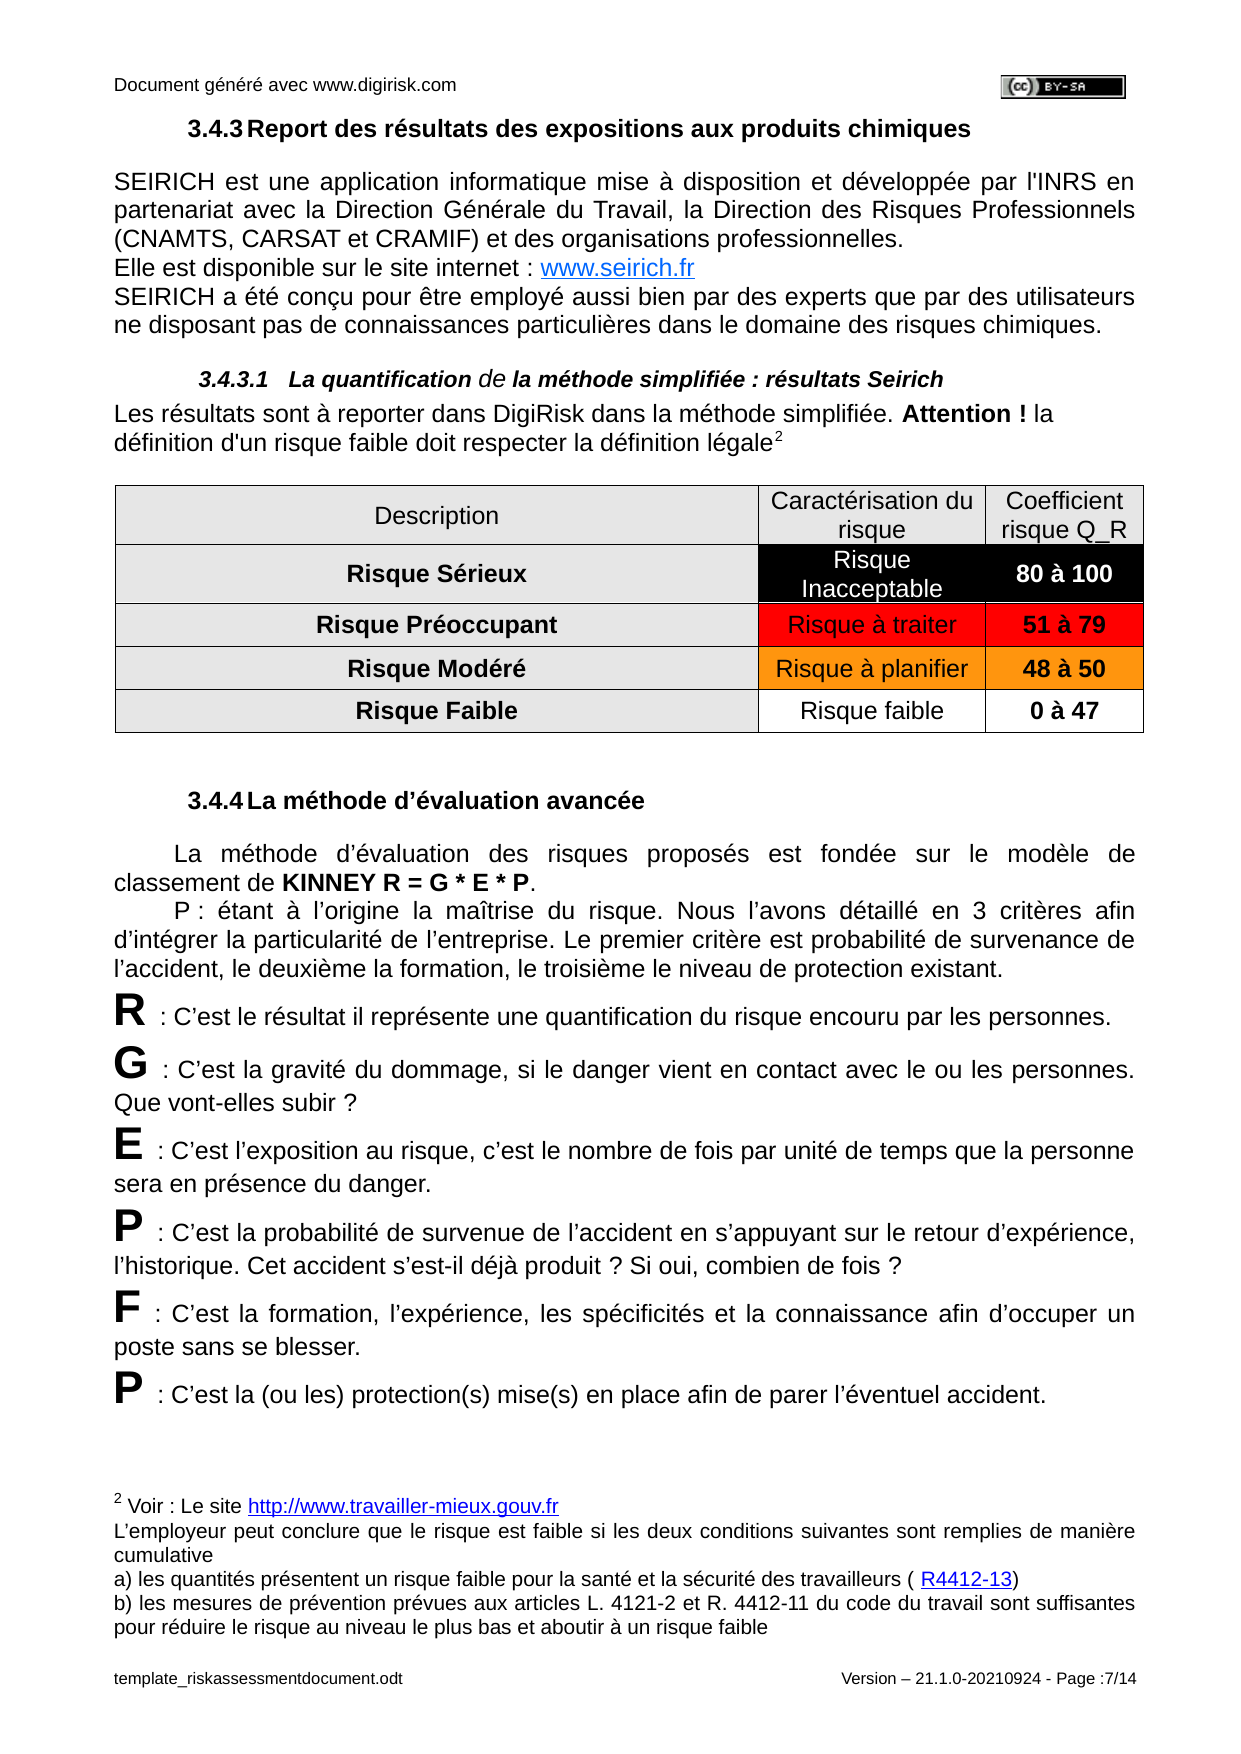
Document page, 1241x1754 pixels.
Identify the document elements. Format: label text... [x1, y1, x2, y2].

text P : C’est la (ou les) protection(s) mise(s) en place afin de parer l’éventuel accident. [114, 1361, 1137, 1414]
text R : C’est le résultat il représente une quantification du risque encouru par les personnes. [114, 982, 1137, 1035]
picture [1000, 75, 1126, 99]
table_header Caractérisation du risque [759, 486, 985, 544]
text P : C’est la probabilité de survenue de l’accident en s’appuyant sur le retour d’expérience, l’historique. Cet accident s’est-il déjà produit ? Si oui, combien de fois ? [114, 1198, 1137, 1279]
text Les résultats sont à reporter dans DigiRisk dans la méthode simplifiée. Attention ! la définition d'un risque faible doit respecter la définition légale [114, 399, 1137, 457]
text Voir : Le site http://www.travailler-mieux.gouv.fr [114, 1490, 1137, 1519]
table_cell 48 à 50 [986, 647, 1143, 689]
table_cell Risque Préoccupant [116, 604, 758, 646]
text SEIRICH a été conçu pour être employé aussi bien par des experts que par des utilisateurs ne disposant pas de connaissances particulières dans le domaine des risques chimiques. [114, 282, 1137, 339]
text SEIRICH est une application informatique mise à disposition et développée par l'INRS en partenariat avec la Direction Générale du Travail, la Direction des Risques Professionnels (CNAMTS, CARSAT et CRAMIF) et des organisations professionnelles. [114, 167, 1137, 253]
text F : C’est la formation, l’expérience, les spécificités et la connaissance afin d’occuper un poste sans se blesser. [114, 1279, 1137, 1361]
table_cell 51 à 79 [986, 604, 1143, 646]
table_cell Risque Faible [116, 690, 758, 732]
text L’employeur peut conclure que le risque est faible si les deux conditions suivantes sont remplies de manière cumulative [114, 1519, 1137, 1567]
subtitle La méthode d’évaluation avancée [187, 786, 1137, 815]
table_header Description [116, 486, 758, 544]
table_cell 80 à 100 [986, 545, 1143, 602]
table_cell Risque Sérieux [116, 545, 758, 602]
text P : étant à l’origine la maîtrise du risque. Nous l’avons détaillé en 3 critères afin d’intégrer la particularité de l’entreprise. Le premier critère est probabilité de survenance de l’accident, le deuxième la formation, le troisième le niveau de protection existant. [114, 896, 1137, 982]
table_cell Risque Inacceptable [759, 545, 985, 602]
table_header Coefficient risque Q_R [986, 486, 1143, 544]
table_cell Risque Modéré [116, 647, 758, 689]
text E : C’est l’exposition au risque, c’est le nombre de fois par unité de temps que la personne sera en présence du danger. [114, 1117, 1137, 1198]
table_cell Risque faible [759, 690, 985, 732]
table_cell 0 à 47 [986, 690, 1143, 732]
text G : C’est la gravité du dommage, si le danger vient en contact avec le ou les personnes. Que vont-elles subir ? [114, 1035, 1137, 1117]
text La méthode d’évaluation des risques proposés est fondée sur le modèle de classement de KINNEY R = G * E * P. [114, 839, 1137, 896]
text b) les mesures de prévention prévues aux articles L. 4121-2 et R. 4412-11 du code du travail sont suffisantes pour réduire le risque au niveau le plus bas et aboutir à un risque faible [114, 1591, 1137, 1639]
text a) les quantités présentent un risque faible pour la santé et la sécurité des travailleurs ( R4412-13) [114, 1567, 1137, 1591]
text Elle est disponible sur le site internet : www.seirich.fr [114, 253, 1137, 282]
table_cell Risque à traiter [759, 604, 985, 646]
subtitle La quantification de la méthode simplifiée : résultats Seirich [198, 364, 1137, 393]
subtitle Report des résultats des expositions aux produits chimiques [187, 114, 1137, 143]
table_cell Risque à planifier [759, 647, 985, 689]
